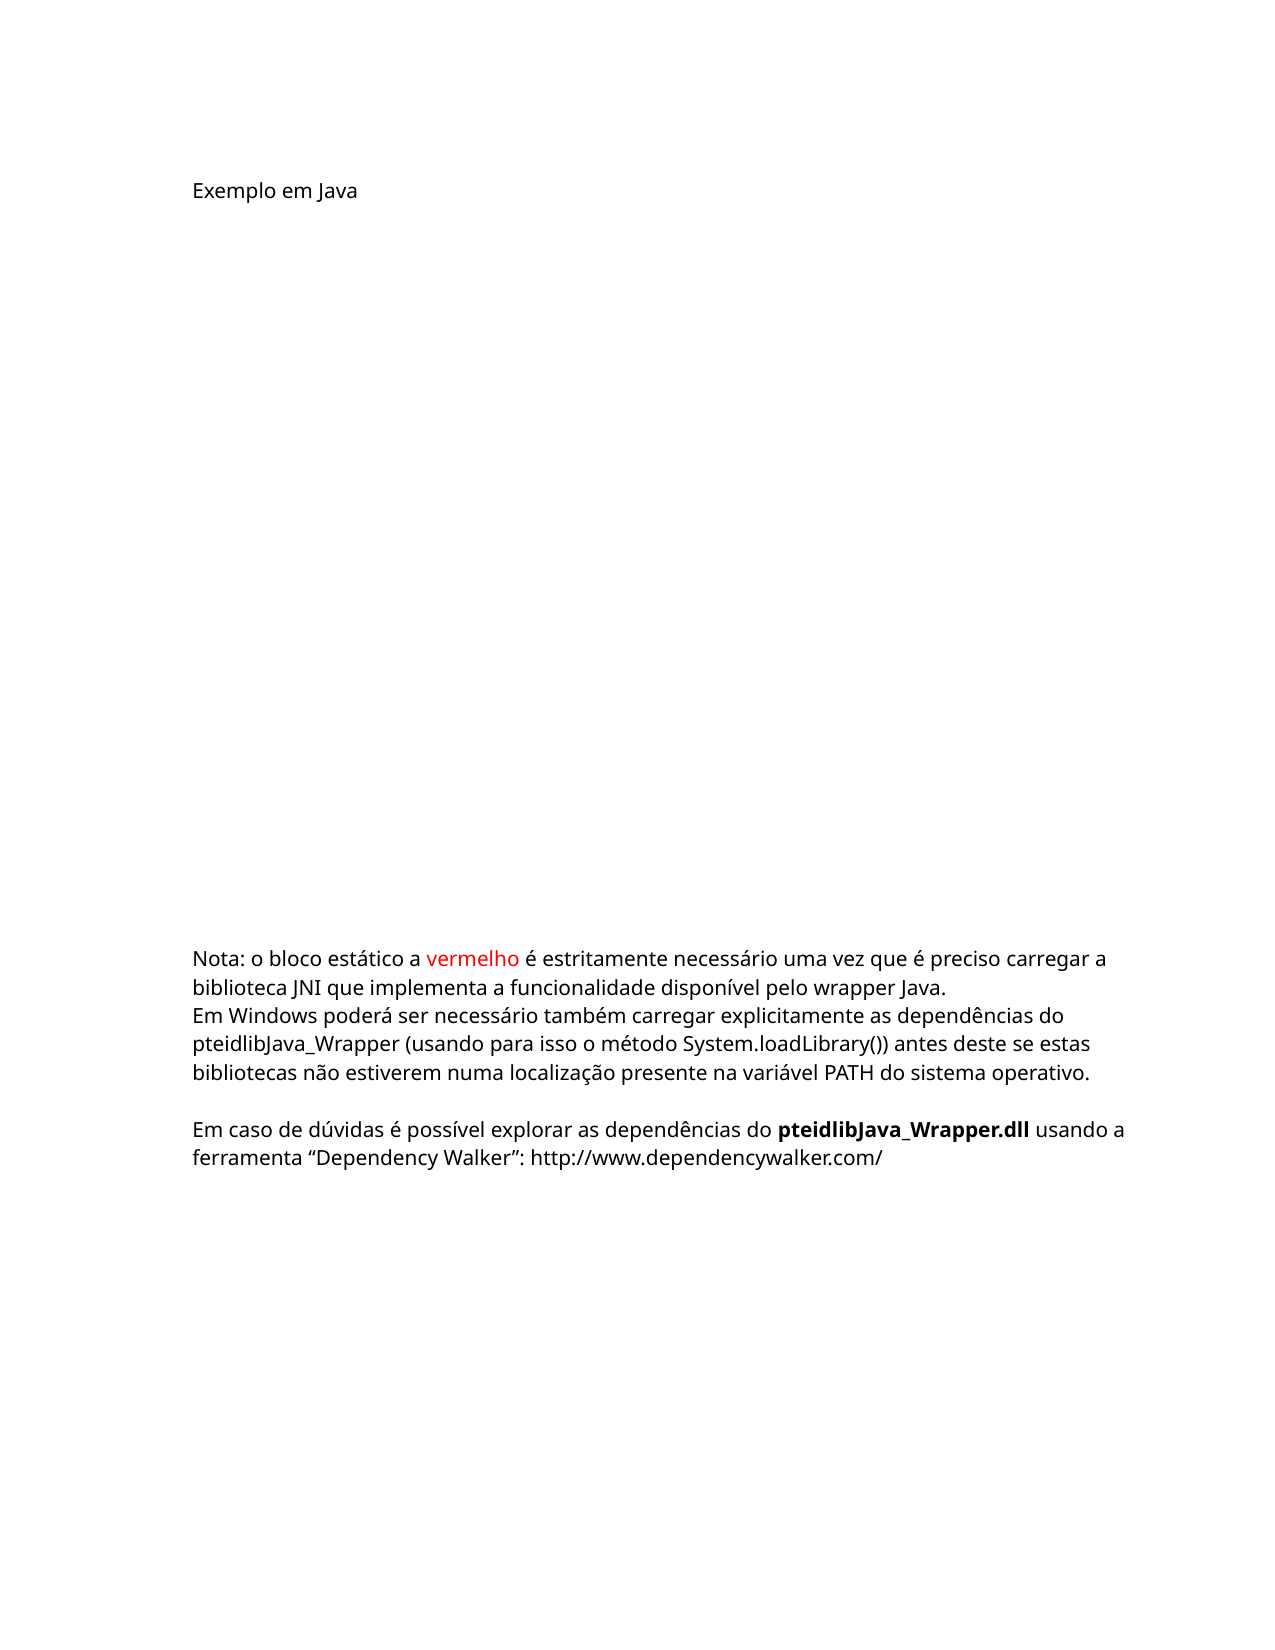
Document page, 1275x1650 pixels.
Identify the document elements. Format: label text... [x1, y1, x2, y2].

text Em Windows poderá ser necessário também carregar explicitamente as dependências do pteidlibJava_Wrapper (usando para isso o método System.loadLibrary()) antes deste se estas bibliotecas não estiverem numa localização presente na variável PATH do sistema operativo. [192, 1001, 1176, 1086]
text Exemplo em Java [192, 176, 1176, 205]
text Nota: o bloco estático a vermelho é estritamente necessário uma vez que é preciso carregar a biblioteca JNI que implementa a funcionalidade disponível pelo wrapper Java. [192, 944, 1176, 1001]
text Em caso de dúvidas é possível explorar as dependências do pteidlibJava_Wrapper.dll usando a ferramenta “Dependency Walker”: http://www.dependencywalker.com/ [192, 1115, 1176, 1172]
